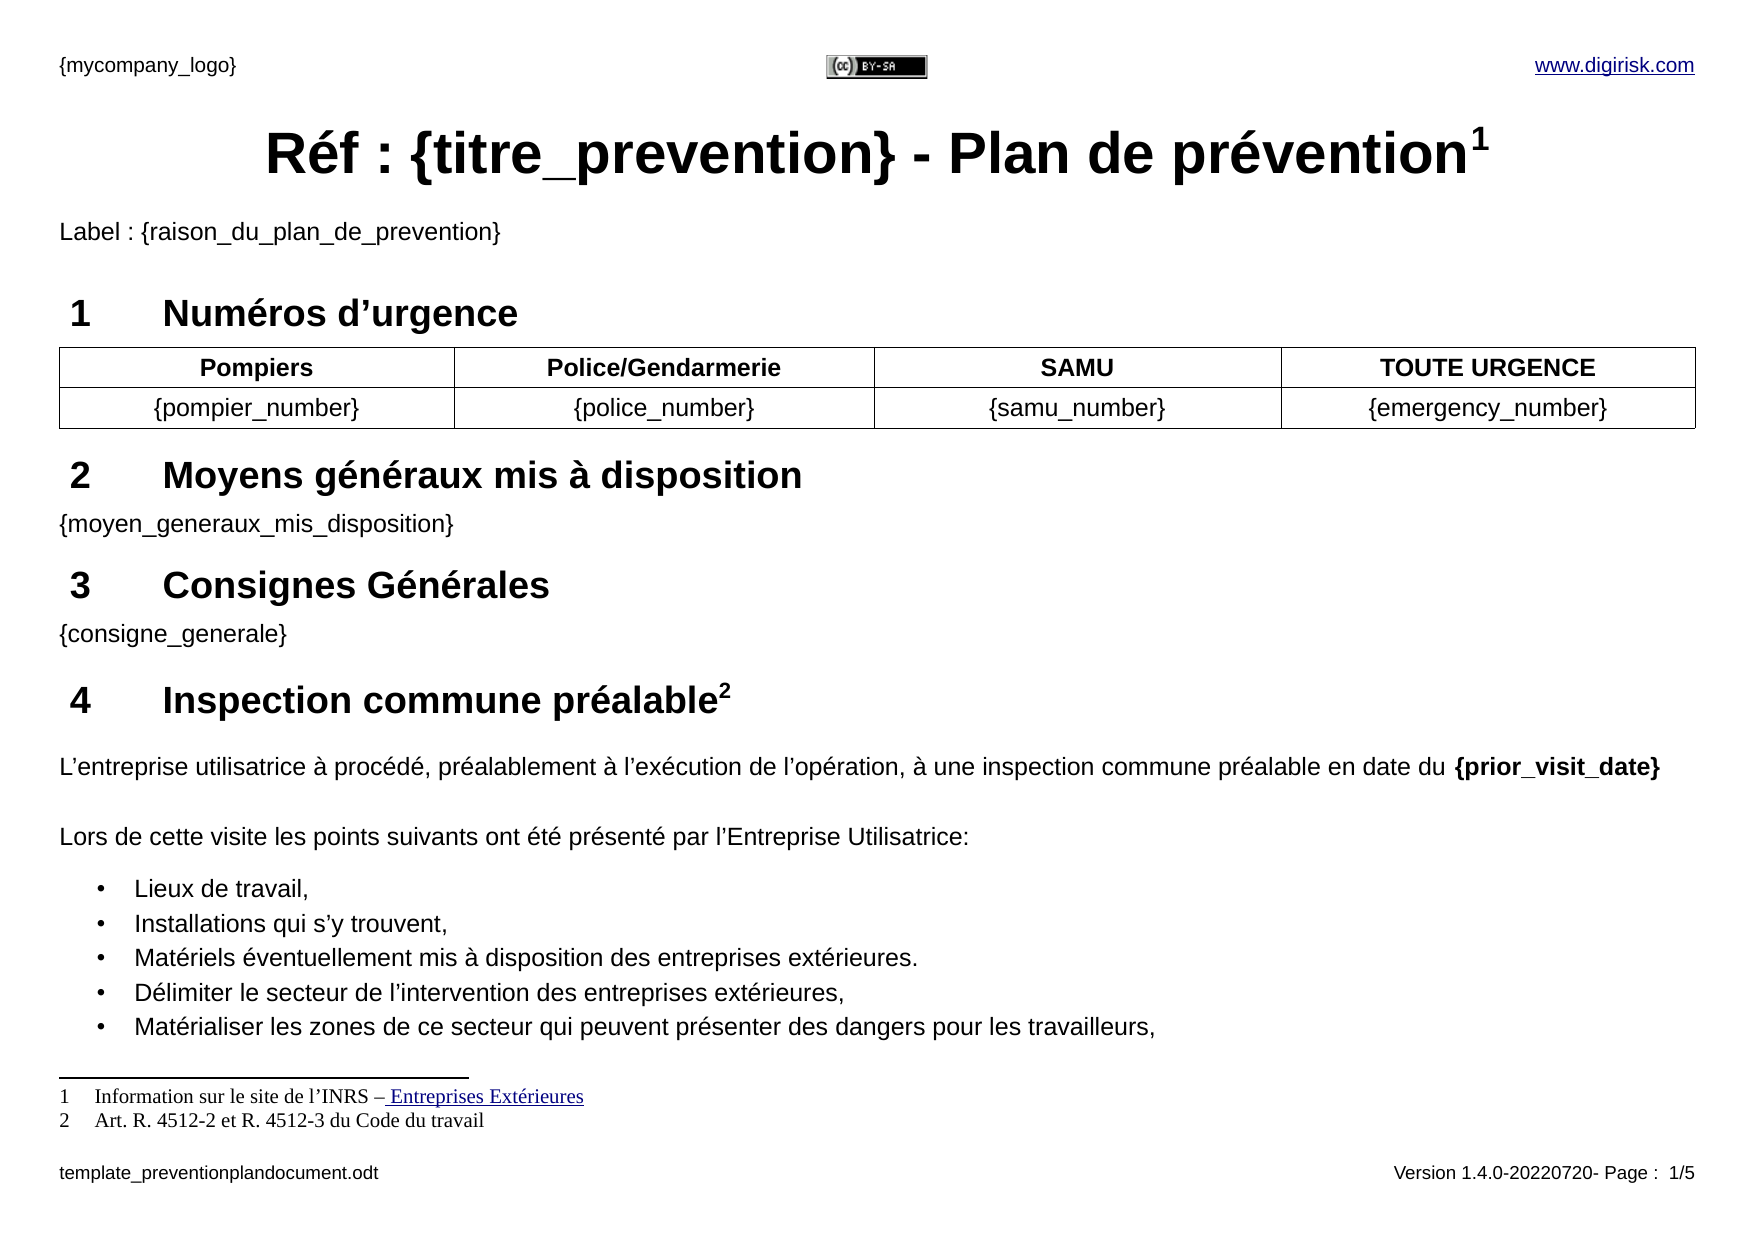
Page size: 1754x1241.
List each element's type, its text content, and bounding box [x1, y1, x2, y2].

table_cell {samu_number} [875, 388, 1281, 427]
table_header Police/Gendarmerie [455, 348, 874, 387]
subtitle Inspection commune préalable [59, 678, 1695, 722]
list Matérialiser les zones de ce secteur qui peuvent présenter des dangers pour les travailleurs, [97, 1012, 1695, 1041]
table_header TOUTE URGENCE [1282, 348, 1695, 387]
table_header SAMU [875, 348, 1281, 387]
text Information sur le site de l’INRS – Entreprises Extérieures [59, 1084, 1695, 1108]
table_header Pompiers [60, 348, 454, 387]
text Réf : {titre_prevention} - Plan de prévention [59, 118, 1695, 186]
subtitle Moyens généraux mis à disposition [59, 452, 1695, 496]
list Art. R. 4512-2 et R. 4512-3 du Code du travail [59, 1108, 1695, 1132]
text Lors de cette visite les points suivants ont été présenté par l’Entreprise Utilisatrice: [59, 822, 1695, 851]
list Matériels éventuellement mis à disposition des entreprises extérieures. [97, 943, 1695, 972]
subtitle Numéros d’urgence [59, 291, 1695, 334]
list Installations qui s’y trouvent, [97, 908, 1695, 937]
table_cell {pompier_number} [60, 388, 454, 427]
text {consigne_generale} [59, 618, 1695, 647]
picture [826, 55, 928, 79]
list Label : {raison_du_plan_de_prevention} [59, 217, 1695, 245]
text L’entreprise utilisatrice à procédé, préalablement à l’exécution de l’opération, à une inspection commune préalable en date du {prior_visit_date} [59, 752, 1695, 781]
table_cell {emergency_number} [1282, 388, 1695, 427]
list Lieux de travail, [97, 874, 1695, 903]
table_cell {police_number} [455, 388, 874, 427]
subtitle Consignes Générales [59, 562, 1695, 606]
list Délimiter le secteur de l’intervention des entreprises extérieures, [97, 978, 1695, 1007]
text {moyen_generaux_mis_disposition} [59, 509, 1695, 537]
